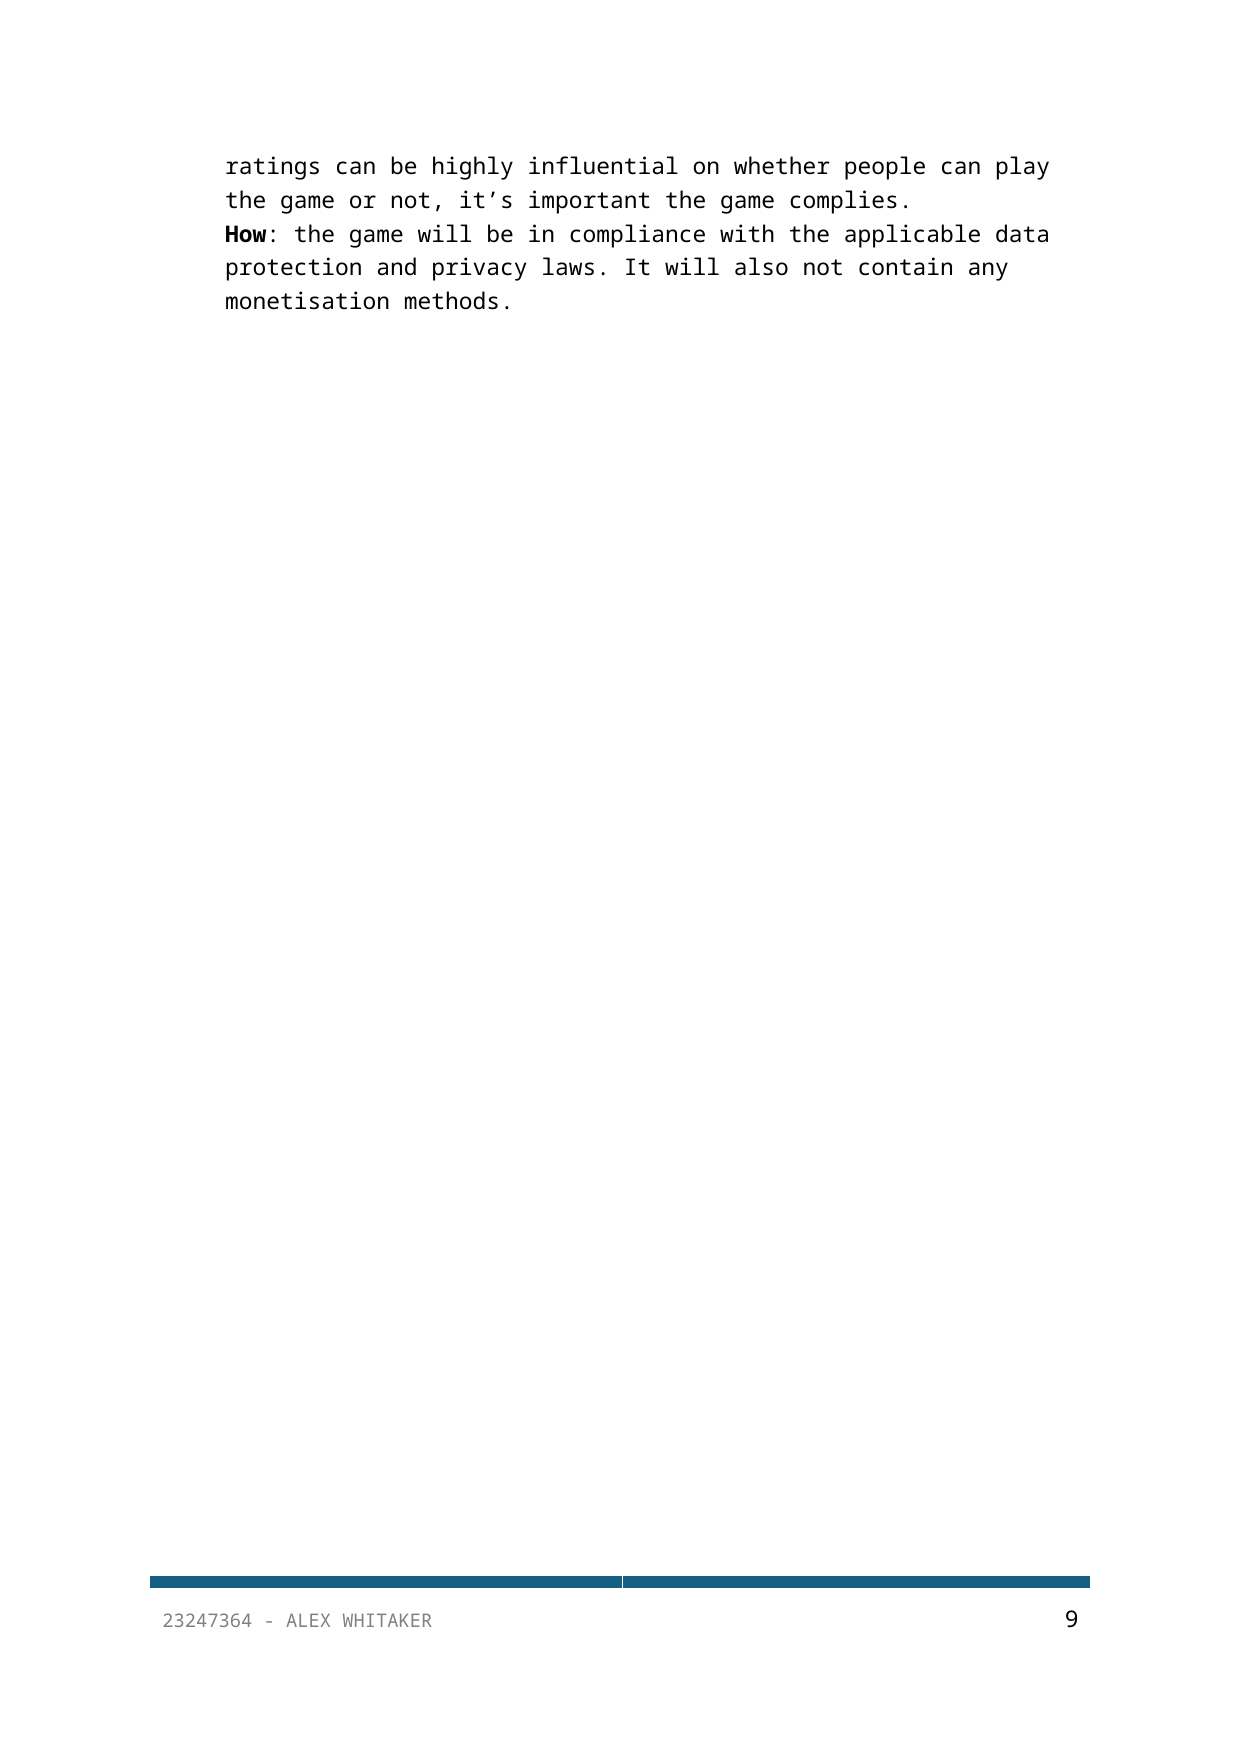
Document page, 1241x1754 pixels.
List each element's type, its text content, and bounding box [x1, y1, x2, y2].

list How: the game will be in compliance with the applicable data protection and privacy laws. It will also not contain any monetisation methods. [225, 217, 1090, 316]
list ratings can be highly influential on whether people can play the game or not, it’s important the game complies. [225, 150, 1090, 215]
